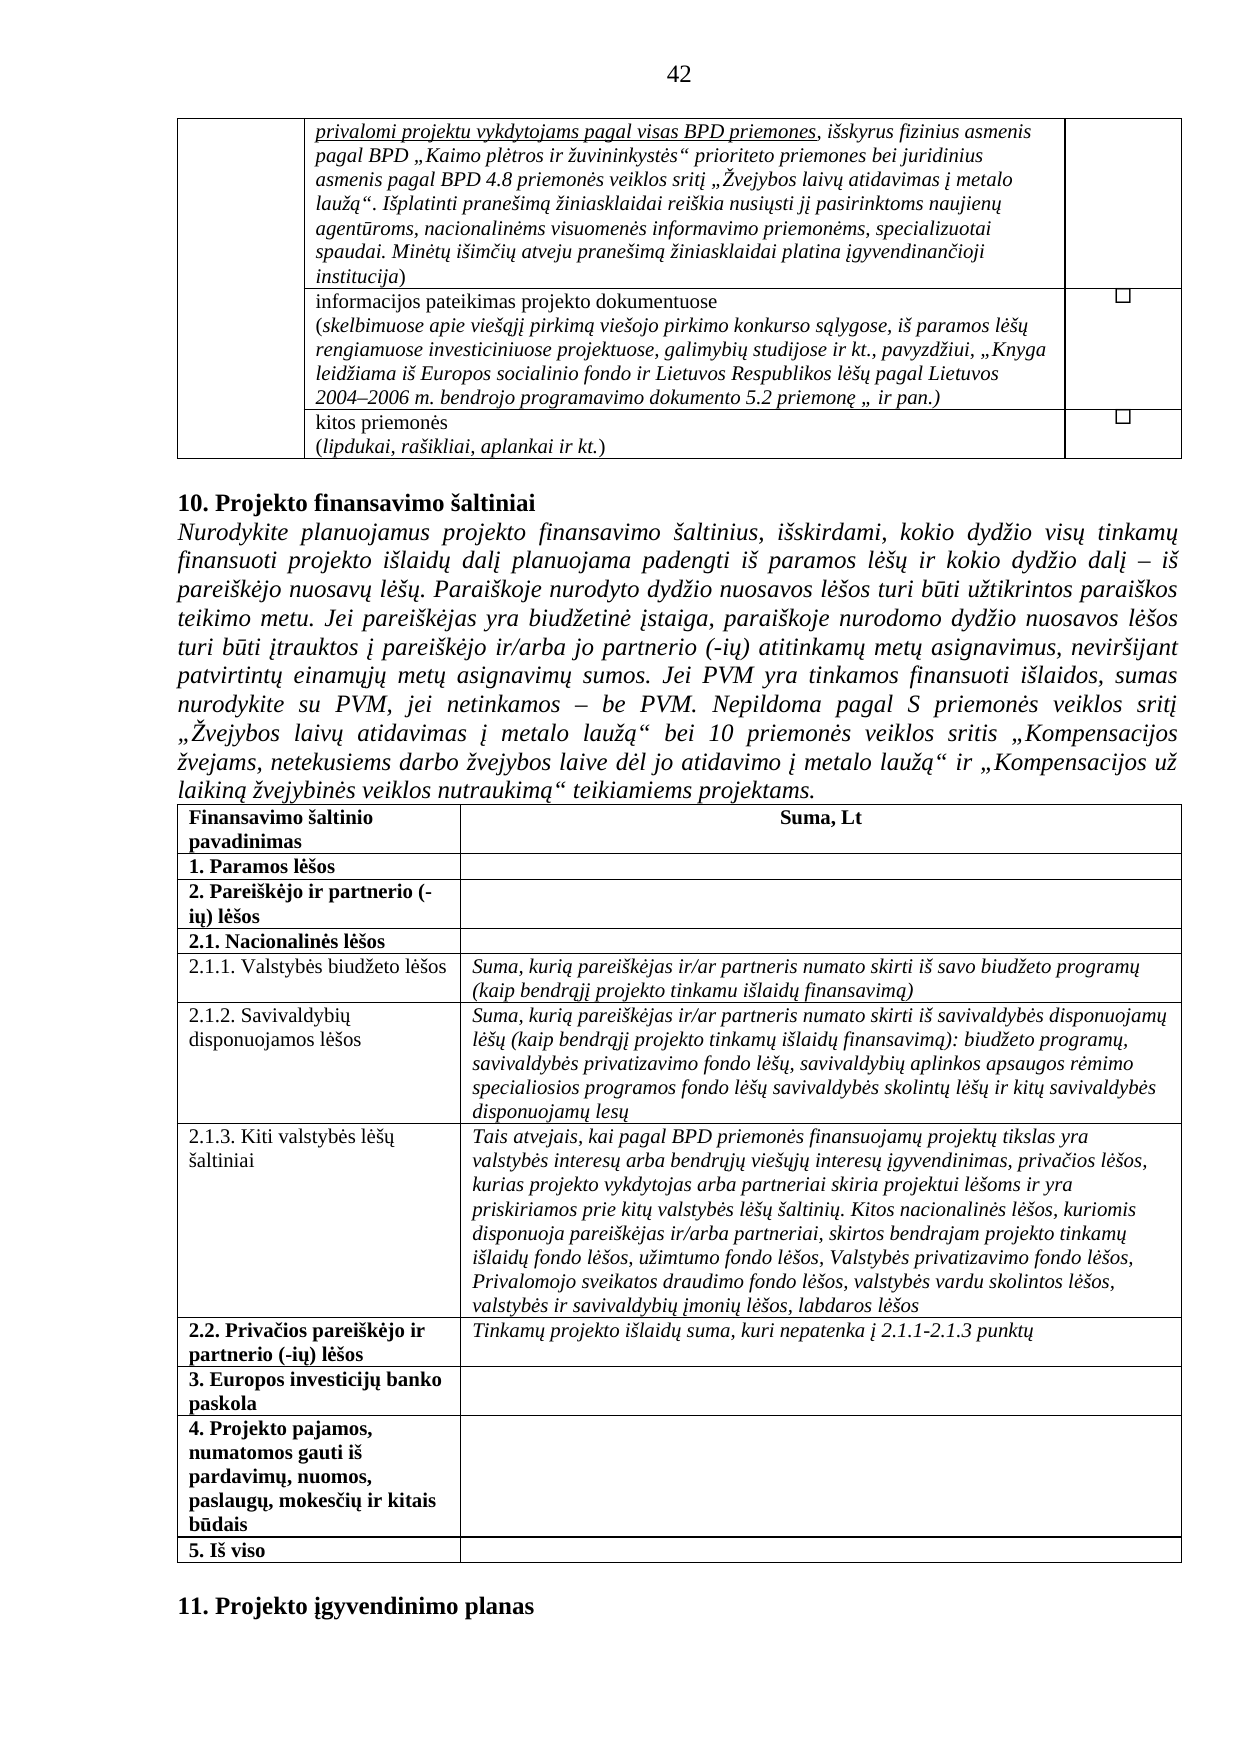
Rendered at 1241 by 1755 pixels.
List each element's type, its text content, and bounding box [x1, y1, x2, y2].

table_cell [461, 854, 1181, 878]
table_cell 5. Iš viso [178, 1538, 460, 1562]
table_cell Suma, kurią pareiškėjas ir/ar partneris numato skirti iš savo biudžeto programų (kaip bendrąjį projekto tinkamu išlaidų finansavimą) [461, 954, 1181, 1002]
table_cell 4. Projekto pajamos, numatomos gauti iš pardavimų, nuomos, paslaugų, mokesčių ir kitais būdais [178, 1416, 460, 1536]
table_cell Tinkamų projekto išlaidų suma, kuri nepatenka į 2.1.1-2.1.3 punktų [461, 1318, 1181, 1366]
table_cell informacijos pateikimas projekto dokumentuose (skelbimuose apie viešąjį pirkimą viešojo pirkimo konkurso sąlygose, iš paramos lėšų rengiamuose investiciniuose projektuose, galimybių studijose ir kt., pavyzdžiui, „Knyga leidžiama iš Europos socialinio fondo ir Lietuvos Respublikos lėšų pagal Lietuvos 2004–2006 m. bendrojo programavimo dokumento 5.2 priemonę „ ir pan.) [305, 289, 1064, 409]
table_cell [461, 880, 1181, 928]
table_cell 2. Pareiškėjo ir partnerio (-ių) lėšos [178, 880, 460, 928]
table_cell kitos priemonės (lipdukai, rašikliai, aplankai ir kt.) [305, 410, 1064, 458]
text 11. Projekto įgyvendinimo planas [177, 1591, 1181, 1620]
table_cell [461, 1538, 1181, 1562]
table_cell Suma, kurią pareiškėjas ir/ar partneris numato skirti iš savivaldybės disponuojamų lėšų (kaip bendrąjį projekto tinkamų išlaidų finansavimą): biudžeto programų, savivaldybės privatizavimo fondo lėšų, savivaldybių aplinkos apsaugos rėmimo specialiosios programos fondo lėšų savivaldybės skolintų lėšų ir kitų savivaldybės disponuojamų lesų [461, 1003, 1181, 1123]
table_cell Tais atvejais, kai pagal BPD priemonės finansuojamų projektų tikslas yra valstybės interesų arba bendrųjų viešųjų interesų įgyvendinimas, privačios lėšos, kurias projekto vykdytojas arba partneriai skiria projektui lėšoms ir yra priskiriamos prie kitų valstybės lėšų šaltinių. Kitos nacionalinės lėšos, kuriomis disponuoja pareiškėjas ir/arba partneriai, skirtos bendrajam projekto tinkamų išlaidų fondo lėšos, užimtumo fondo lėšos, Valstybės privatizavimo fondo lėšos, Privalomojo sveikatos draudimo fondo lėšos, valstybės vardu skolintos lėšos, valstybės ir savivaldybių įmonių lėšos, labdaros lėšos [461, 1124, 1181, 1317]
table_cell £ [1066, 289, 1181, 409]
table_cell [461, 929, 1181, 953]
table_cell 2.2. Privačios pareiškėjo ir partnerio (-ių) lėšos [178, 1318, 460, 1366]
table_cell 2.1.1. Valstybės biudžeto lėšos [178, 954, 460, 1002]
text 10. Projekto finansavimo šaltiniai [177, 488, 1181, 517]
table_cell 3. Europos investicijų banko paskola [178, 1367, 460, 1415]
table_cell 2.1.2. Savivaldybių disponuojamos lėšos [178, 1003, 460, 1123]
table_cell 2.1.3. Kiti valstybės lėšų šaltiniai [178, 1124, 460, 1317]
table_cell £ [1066, 410, 1181, 458]
table_cell [1066, 119, 1181, 288]
text Nurodykite planuojamus projekto finansavimo šaltinius, išskirdami, kokio dydžio visų tinkamų finansuoti projekto išlaidų dalį planuojama padengti iš paramos lėšų ir kokio dydžio dalį – iš pareiškėjo nuosavų lėšų. Paraiškoje nurodyto dydžio nuosavos lėšos turi būti užtikrintos paraiškos teikimo metu. Jei pareiškėjas yra biudžetinė įstaiga, paraiškoje nurodomo dydžio nuosavos lėšos turi būti įtrauktos į pareiškėjo ir/arba jo partnerio (-ių) atitinkamų metų asignavimus, neviršijant patvirtintų einamųjų metų asignavimų sumos. Jei PVM yra tinkamos finansuoti išlaidos, sumas nurodykite su PVM, jei netinkamos – be PVM. Nepildoma pagal S priemonės veiklos sritį „Žvejybos laivų atidavimas į metalo laužą“ bei 10 priemonės veiklos sritis „Kompensacijos žvejams, netekusiems darbo žvejybos laive dėl jo atidavimo į metalo laužą“ ir „Kompensacijos už laikiną žvejybinės veiklos nutraukimą“ teikiamiems projektams. [177, 517, 1181, 804]
table_cell [178, 119, 304, 458]
table_cell 2.1. Nacionalinės lėšos [178, 929, 460, 953]
table_header Suma, Lt [461, 805, 1181, 853]
table_cell privalomi projektu vykdytojams pagal visas BPD priemones, išskyrus fizinius asmenis pagal BPD „Kaimo plėtros ir žuvininkystės“ prioriteto priemones bei juridinius asmenis pagal BPD 4.8 priemonės veiklos sritį „Žvejybos laivų atidavimas į metalo laužą“. Išplatinti pranešimą žiniasklaidai reiškia nusiųsti jį pasirinktoms naujienų agentūroms, nacionalinėms visuomenės informavimo priemonėms, specializuotai spaudai. Minėtų išimčių atveju pranešimą žiniasklaidai platina įgyvendinančioji institucija) [305, 119, 1064, 288]
table_cell [461, 1416, 1181, 1536]
table_cell [461, 1367, 1181, 1415]
table_cell 1. Paramos lėšos [178, 854, 460, 878]
table_header Finansavimo šaltinio pavadinimas [178, 805, 460, 853]
